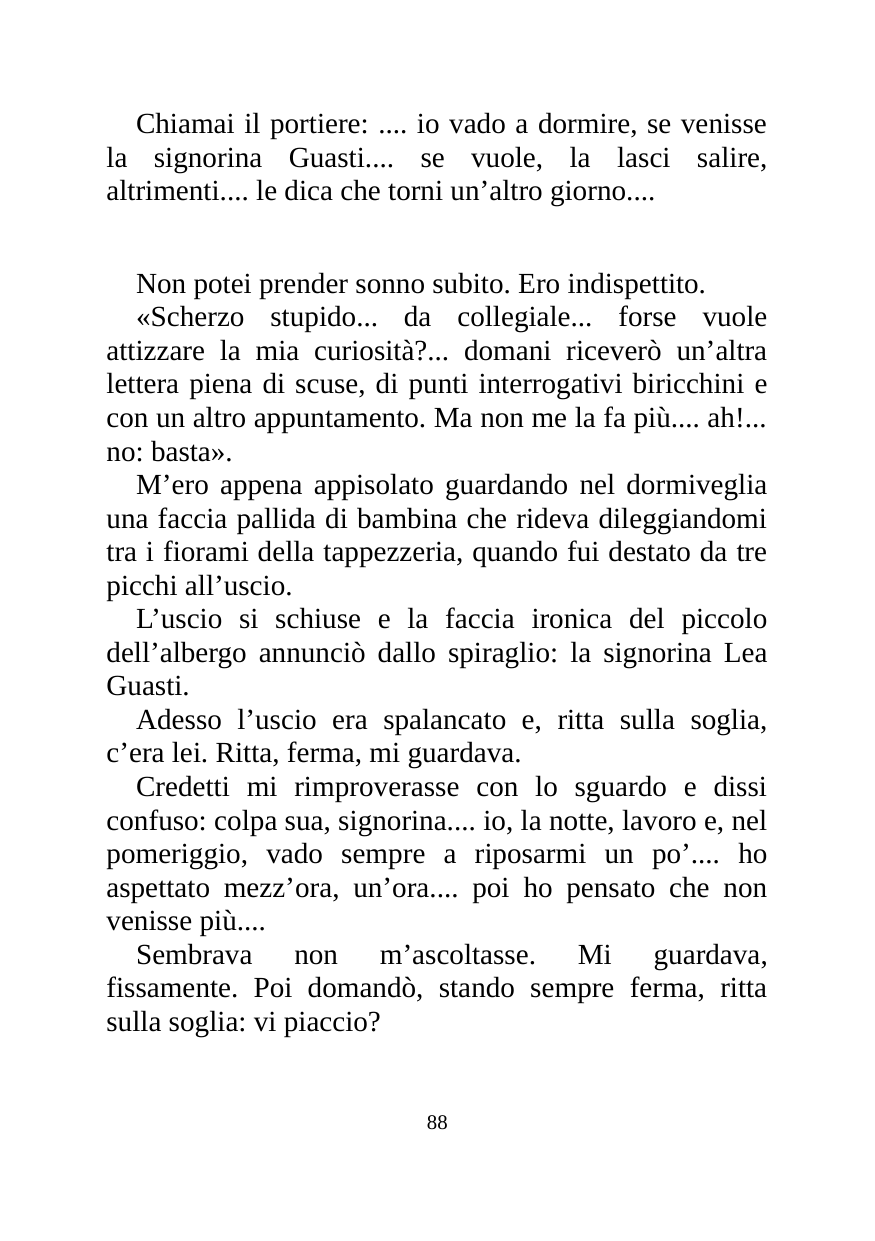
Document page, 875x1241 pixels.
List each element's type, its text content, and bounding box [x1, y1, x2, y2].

text Adesso l’uscio era spalancato e, ritta sulla soglia, c’era lei. Ritta, ferma, mi guardava. [106, 702, 768, 769]
text M’ero appena appisolato guardando nel dormiveglia una faccia pallida di bambina che rideva dileggiandomi tra i fiorami della tappezzeria, quando fui destato da tre picchi all’uscio. [106, 467, 768, 601]
text Sembrava non m’ascoltasse. Mi guardava, fissamente. Poi domandò, stando sempre ferma, ritta sulla soglia: vi piaccio? [106, 937, 768, 1037]
text L’uscio si schiuse e la faccia ironica del piccolo dell’albergo annunciò dallo spiraglio: la signorina Lea Guasti. [106, 601, 768, 702]
text Non potei prender sonno subito. Ero indispettito. [106, 266, 768, 299]
text «Scherzo stupido... da collegiale... forse vuole attizzare la mia curiosità?... domani riceverò un’altra lettera piena di scuse, di punti interrogativi biricchini e con un altro appuntamento. Ma non me la fa più.... ah!... no: basta». [106, 299, 768, 467]
text Chiamai il portiere: .... io vado a dormire, se venisse la signorina Guasti.... se vuole, la lasci salire, altrimenti.... le dica che torni un’altro giorno.... [106, 106, 768, 207]
text Credetti mi rimproverasse con lo sguardo e dissi confuso: colpa sua, signorina.... io, la notte, lavoro e, nel pomeriggio, vado sempre a riposarmi un po’.... ho aspettato mezz’ora, un’ora.... poi ho pensato che non venisse più.... [106, 769, 768, 937]
